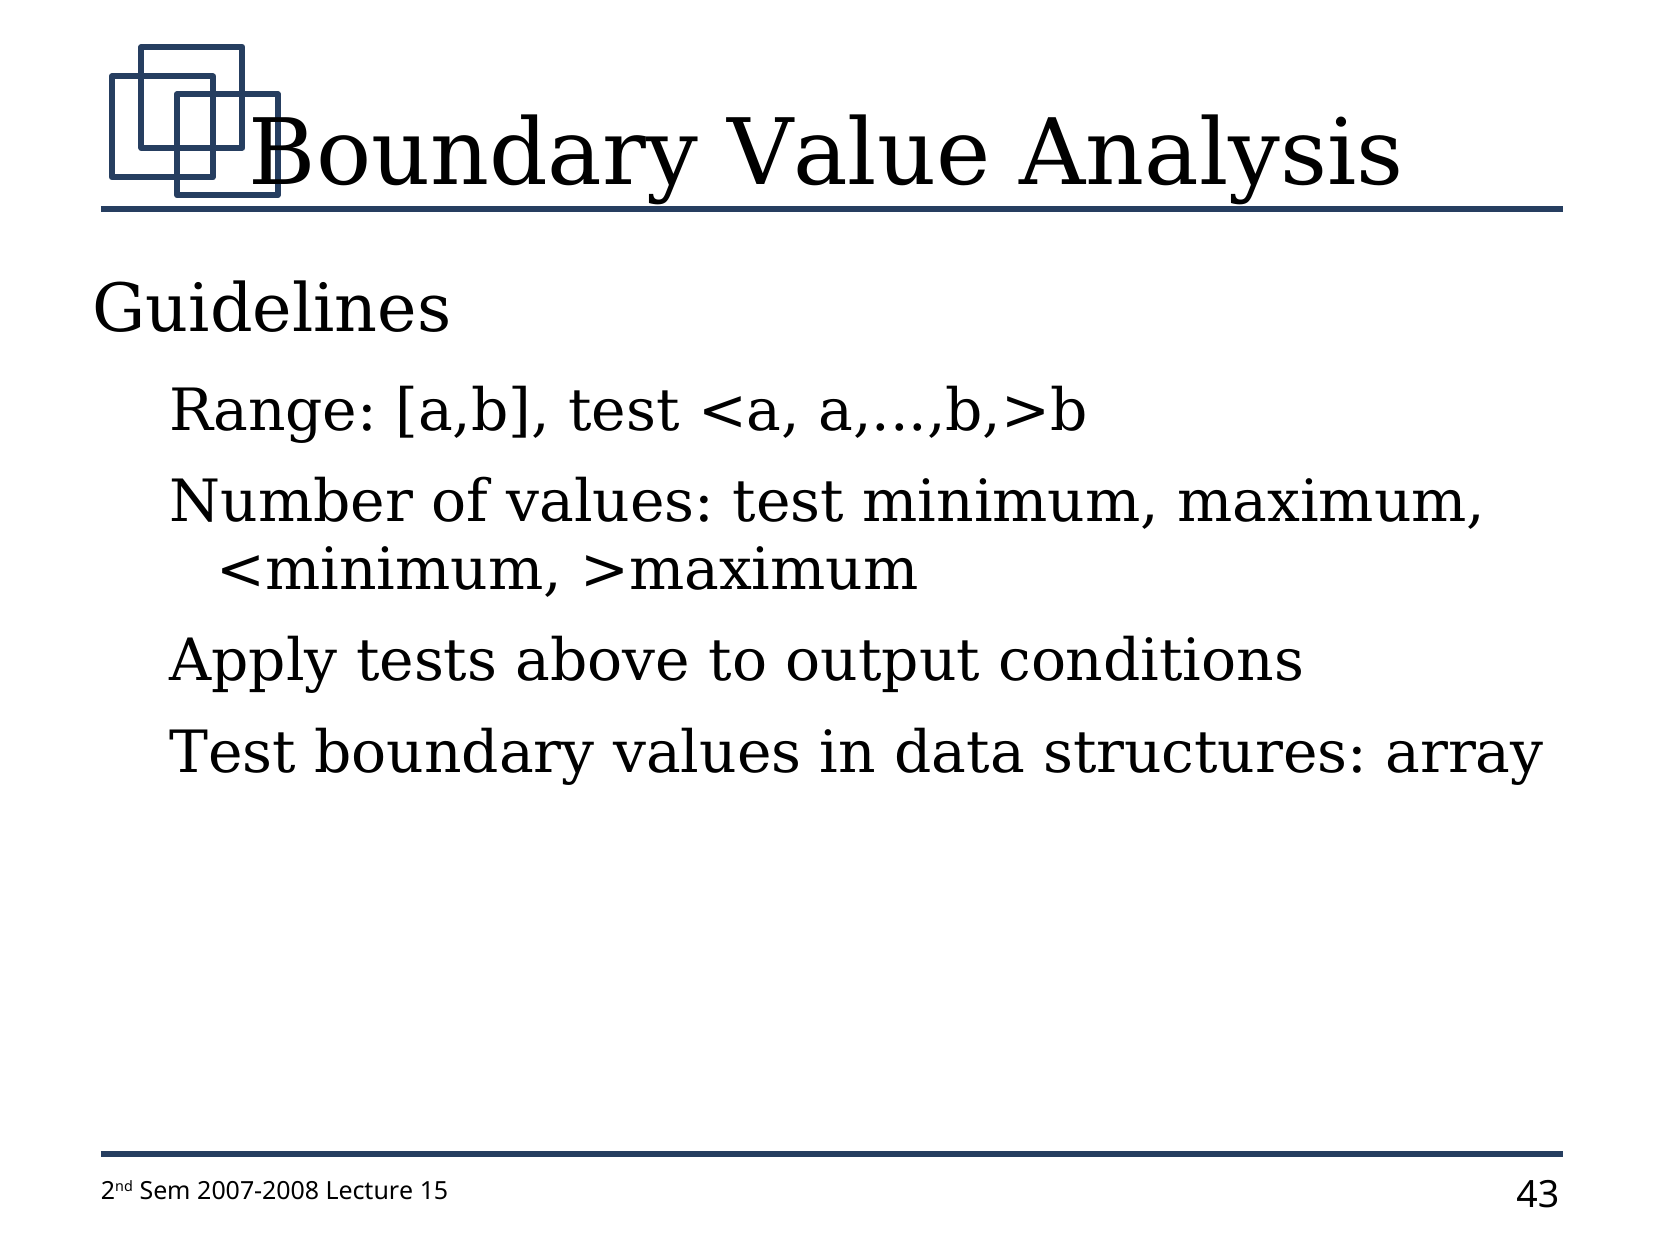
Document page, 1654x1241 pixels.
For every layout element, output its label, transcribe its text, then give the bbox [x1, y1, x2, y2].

title Boundary Value Analysis [82, 49, 1571, 257]
list Guidelines Range: [a,b], test <a, a,...,b,>b Number of values: test minimum, maximum, <minimum, >maximum Apply tests above to output conditions Test boundary values in data structures: array [75, 268, 1564, 1088]
